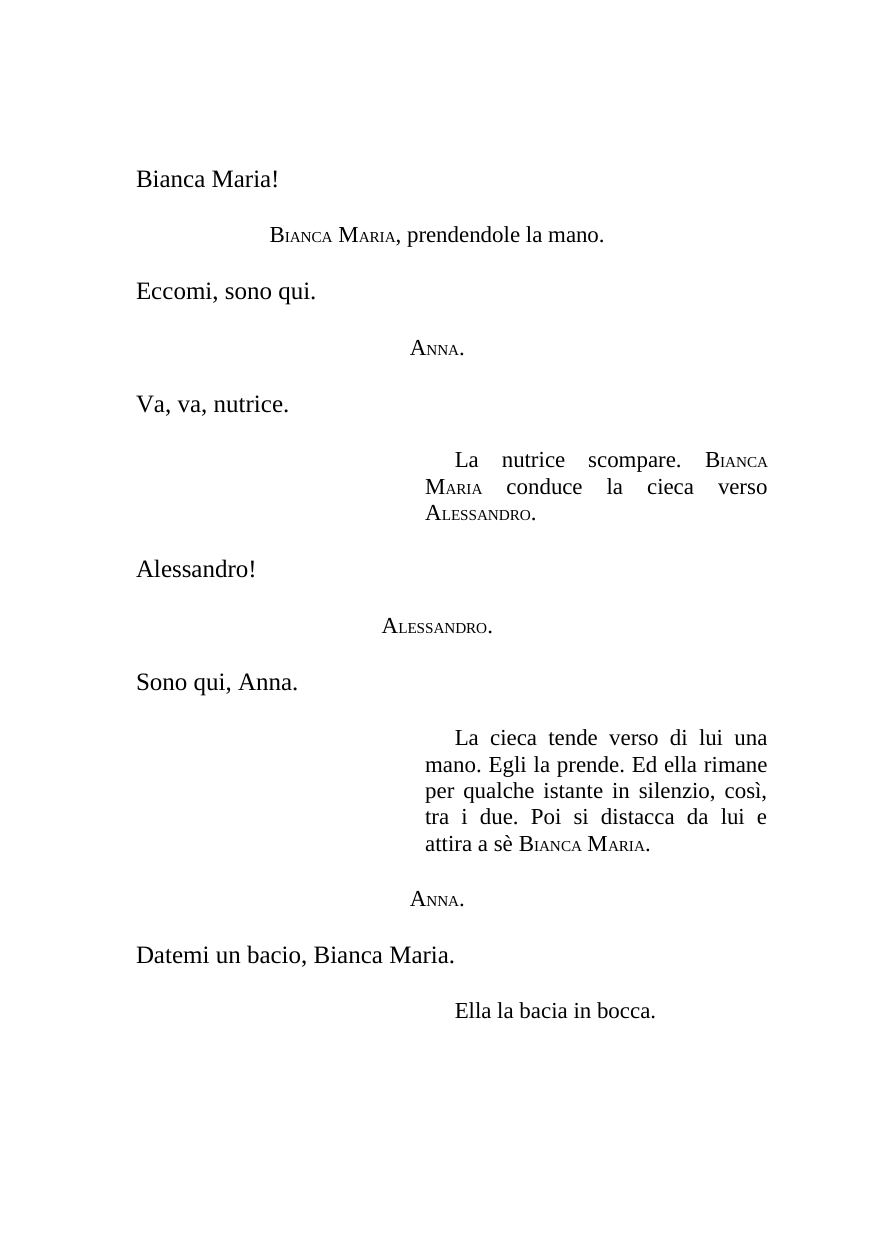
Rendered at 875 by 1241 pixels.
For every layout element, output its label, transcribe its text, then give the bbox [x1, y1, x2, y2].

text Alessandro. [106, 612, 768, 638]
text Bianca Maria, prendendole la mano. [106, 221, 768, 248]
text Anna. [106, 334, 768, 360]
text Ella la bacia in bocca. [425, 997, 768, 1024]
text Datemi un bacio, Bianca Maria. [106, 940, 768, 969]
text Anna. [106, 885, 768, 911]
text Eccomi, sono qui. [106, 276, 768, 305]
text Va, va, nutrice. [106, 389, 768, 418]
text La cieca tende verso di lui una mano. Egli la prende. Ed ella rimane per qualche istante in silenzio, così, tra i due. Poi si distacca da lui e attira a sè Bianca Maria. [425, 724, 768, 856]
text Alessandro! [106, 554, 768, 583]
text La nutrice scompare. Bianca Maria conduce la cieca verso Alessandro. [425, 446, 768, 526]
text Sono qui, Anna. [106, 667, 768, 696]
text Bianca Maria! [106, 164, 768, 192]
